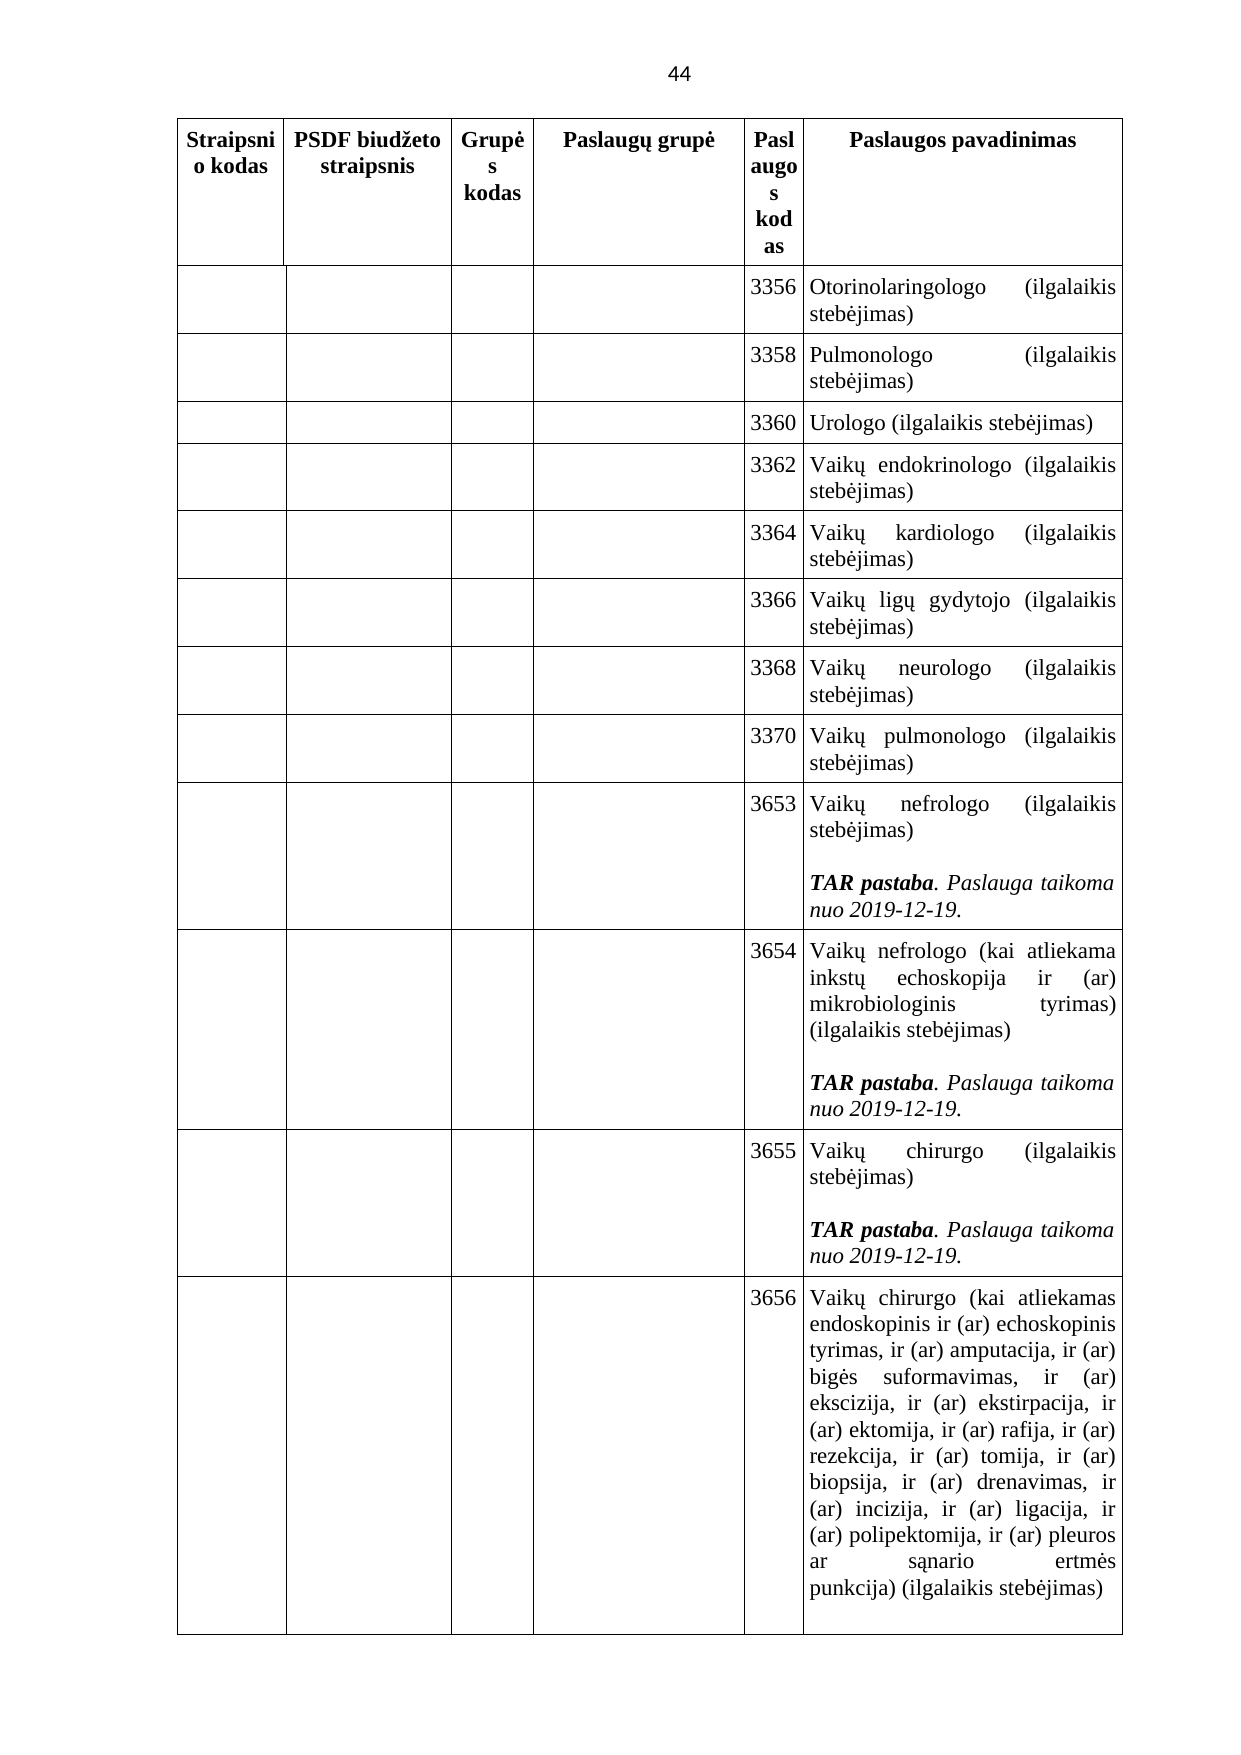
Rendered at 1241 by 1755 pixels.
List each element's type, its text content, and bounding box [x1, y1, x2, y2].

table_header Paslaugos pavadinimas [804, 119, 1122, 265]
table_cell [534, 1277, 744, 1633]
table_header Paslaugos kodas [745, 119, 803, 265]
table_cell [287, 783, 451, 929]
table_cell [452, 402, 533, 442]
table_cell [452, 715, 533, 782]
table_cell [287, 715, 451, 782]
table_cell [178, 647, 286, 714]
table_cell 3360 [745, 402, 803, 442]
table_cell [287, 1130, 451, 1276]
table_cell [452, 444, 533, 510]
table_cell [178, 444, 286, 510]
table_cell 3356 [745, 266, 803, 333]
table_header Straipsnio kodas [178, 119, 283, 265]
table_cell [287, 334, 451, 401]
table_cell [452, 579, 533, 646]
table_cell [534, 715, 744, 782]
table_cell 3362 [745, 444, 803, 510]
table_cell [534, 402, 744, 442]
table_cell Vaikų chirurgo (ilgalaikis stebėjimas) TAR pastaba. Paslauga taikoma nuo 2019-12-19. [804, 1130, 1122, 1276]
table_cell [534, 334, 744, 401]
table_cell 3358 [745, 334, 803, 401]
table_cell [452, 1277, 533, 1633]
table_cell [287, 266, 451, 333]
table_cell Vaikų ligų gydytojo (ilgalaikis stebėjimas) [804, 579, 1122, 646]
table_cell [534, 444, 744, 510]
table_cell [287, 444, 451, 510]
table_cell [452, 783, 533, 929]
table_cell [452, 1130, 533, 1276]
table_header PSDF biudžeto straipsnis [284, 119, 451, 265]
table_cell [178, 783, 286, 929]
table_cell Otorinolaringologo (ilgalaikis stebėjimas) [804, 266, 1122, 333]
table_cell [178, 930, 286, 1129]
table_cell Urologo (ilgalaikis stebėjimas) [804, 402, 1122, 442]
table_header Paslaugų grupė [534, 119, 744, 265]
table_cell 3366 [745, 579, 803, 646]
table_cell [178, 511, 286, 578]
table_cell [178, 402, 286, 442]
table_cell 3656 [745, 1277, 803, 1633]
table_cell [287, 402, 451, 442]
table_cell Vaikų nefrologo (kai atliekama inkstų echoskopija ir (ar) mikrobiologinis tyrimas) (ilgalaikis stebėjimas) TAR pastaba. Paslauga taikoma nuo 2019-12-19. [804, 930, 1122, 1129]
table_cell [534, 266, 744, 333]
table_cell 3370 [745, 715, 803, 782]
table_cell [178, 715, 286, 782]
table_cell [452, 266, 533, 333]
table_cell 3653 [745, 783, 803, 929]
table_cell [534, 783, 744, 929]
table_cell [178, 1277, 286, 1633]
table_cell 3364 [745, 511, 803, 578]
table_cell [452, 930, 533, 1129]
table_cell Vaikų pulmonologo (ilgalaikis stebėjimas) [804, 715, 1122, 782]
table_cell [452, 647, 533, 714]
table_cell [452, 511, 533, 578]
table_cell [534, 1130, 744, 1276]
table_cell [178, 1130, 286, 1276]
table_cell [178, 579, 286, 646]
table_cell [287, 647, 451, 714]
table_cell Vaikų neurologo (ilgalaikis stebėjimas) [804, 647, 1122, 714]
table_header Grupės kodas [452, 119, 533, 265]
table_cell Vaikų chirurgo (kai atliekamas endoskopinis ir (ar) echoskopinis tyrimas, ir (ar) amputacija, ir (ar) bigės suformavimas, ir (ar) ekscizija, ir (ar) ekstirpacija, ir (ar) ektomija, ir (ar) rafija, ir (ar) rezekcija, ir (ar) tomija, ir (ar) biopsija, ir (ar) drenavimas, ir (ar) incizija, ir (ar) ligacija, ir (ar) polipektomija, ir (ar) pleuros ar sąnario ertmės punkcija) (ilgalaikis stebėjimas) [804, 1277, 1122, 1633]
table_cell [287, 930, 451, 1129]
table_cell Vaikų kardiologo (ilgalaikis stebėjimas) [804, 511, 1122, 578]
table_cell Pulmonologo (ilgalaikis stebėjimas) [804, 334, 1122, 401]
table_cell [452, 334, 533, 401]
table_cell Vaikų endokrinologo (ilgalaikis stebėjimas) [804, 444, 1122, 510]
table_cell [534, 647, 744, 714]
table_cell 3654 [745, 930, 803, 1129]
table_cell [178, 334, 286, 401]
table_cell [534, 511, 744, 578]
table_cell Vaikų nefrologo (ilgalaikis stebėjimas) TAR pastaba. Paslauga taikoma nuo 2019-12-19. [804, 783, 1122, 929]
table_cell 3368 [745, 647, 803, 714]
table_cell [287, 511, 451, 578]
table_cell [287, 579, 451, 646]
table_cell [178, 266, 286, 333]
table_cell [534, 930, 744, 1129]
table_cell [287, 1277, 451, 1633]
table_cell 3655 [745, 1130, 803, 1276]
table_cell [534, 579, 744, 646]
